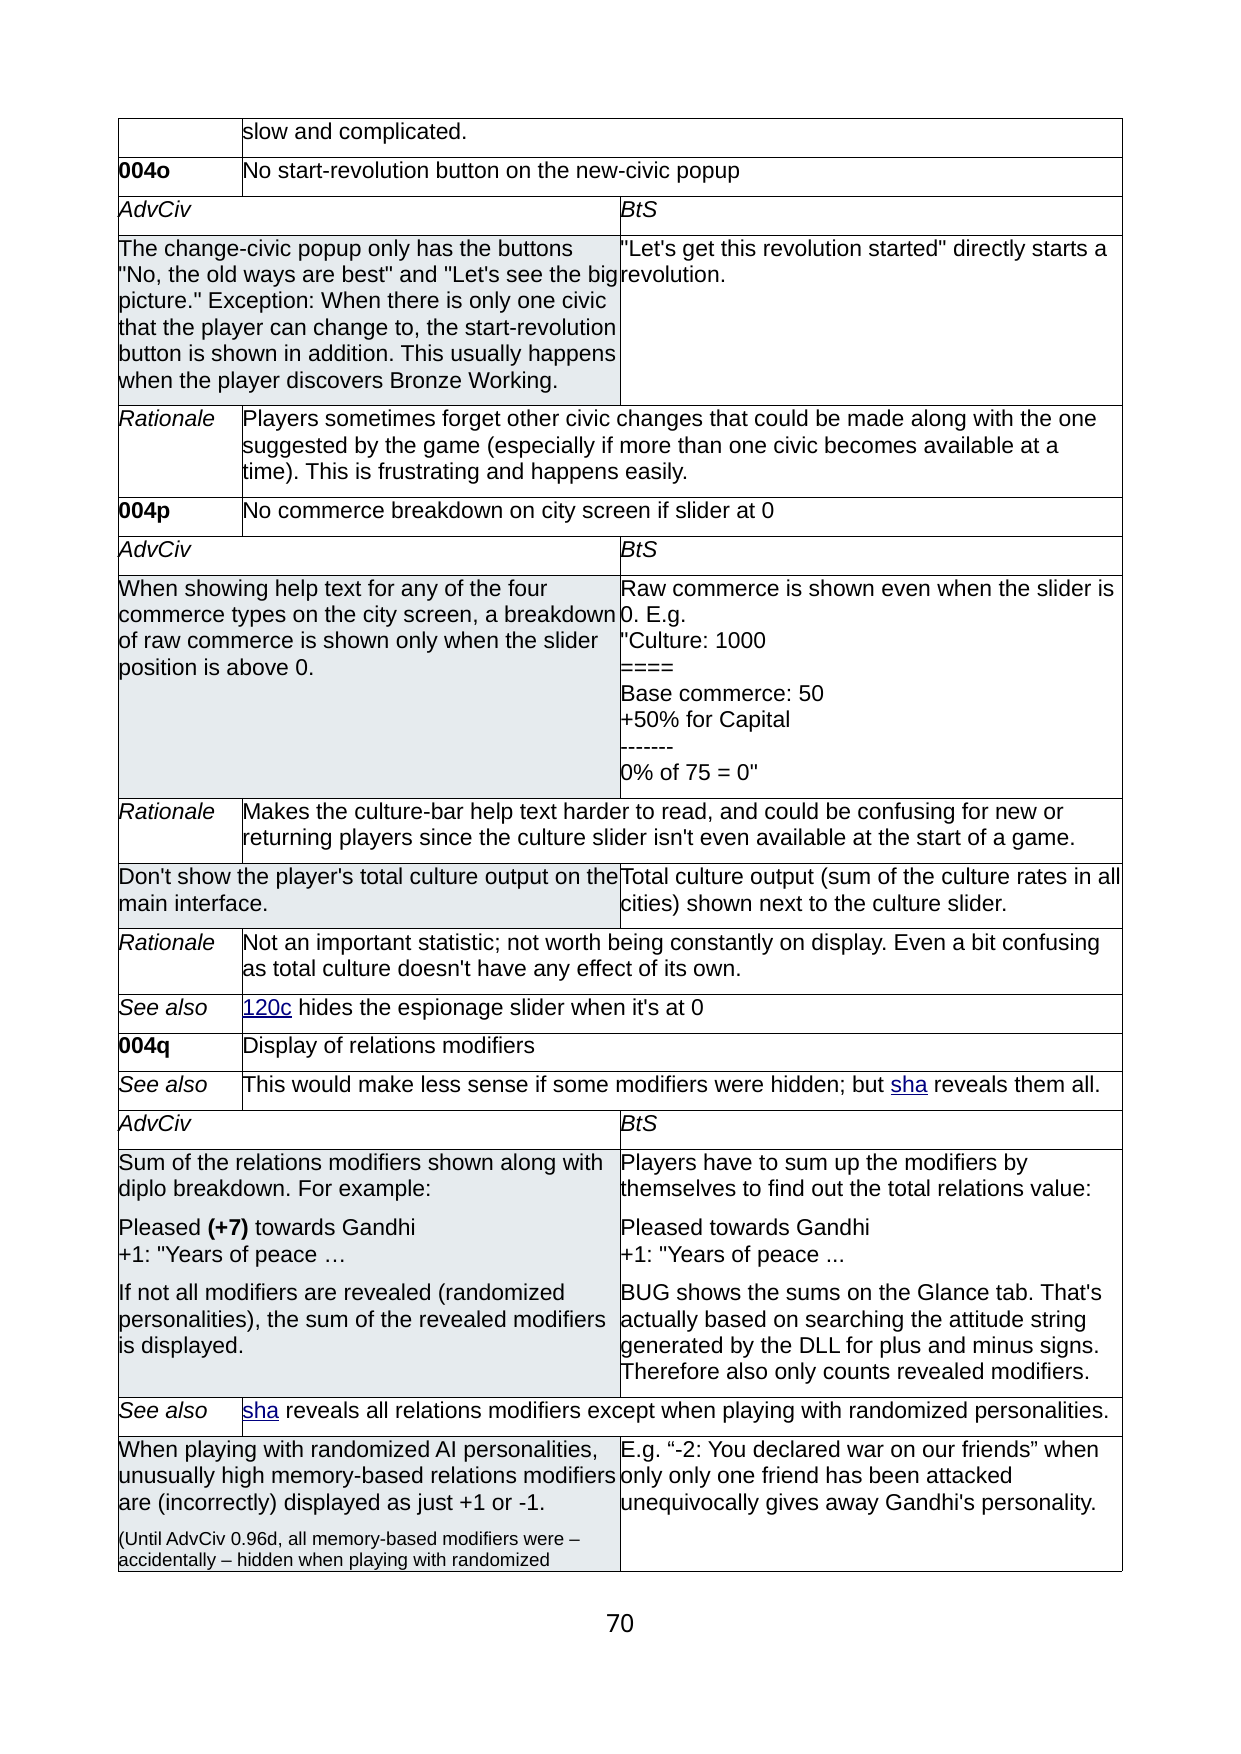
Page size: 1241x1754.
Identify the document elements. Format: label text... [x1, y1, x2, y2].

table_cell Rationale [119, 406, 242, 497]
table_cell Rationale [119, 929, 242, 993]
table_cell When showing help text for any of the four commerce types on the city screen, a breakdown of raw commerce is shown only when the slider position is above 0. [119, 576, 620, 798]
table_cell When playing with randomized AI personalities, unusually high memory-based relations modifiers are (incorrectly) displayed as just +1 or -1. (Until AdvCiv 0.96d, all memory-based modifiers were – accidentally – hidden when playing with randomized [119, 1437, 620, 1571]
table_cell sha reveals all relations modifiers except when playing with randomized personalities. [243, 1398, 1122, 1436]
table_cell [119, 119, 242, 157]
table_cell See also [119, 995, 242, 1032]
table_cell Players have to sum up the modifiers by themselves to find out the total relations value: Pleased towards Gandhi +1: "Years of peace ... BUG shows the sums on the Glance tab. That's actually based on searching the attitude string generated by the DLL for plus and minus signs. Therefore also only counts revealed modifiers. [621, 1150, 1122, 1397]
table_cell AdvCiv [119, 537, 620, 574]
table_cell 004p [119, 498, 242, 536]
table_cell 004q [119, 1034, 242, 1071]
table_cell No commerce breakdown on city screen if slider at 0 [243, 498, 1122, 536]
table_cell Display of relations modifiers [243, 1034, 1122, 1071]
table_cell Makes the culture-bar help text harder to read, and could be confusing for new or returning players since the culture slider isn't even available at the start of a game. [243, 799, 1122, 863]
table_cell Rationale [119, 799, 242, 863]
table_cell AdvCiv [119, 197, 620, 235]
table_cell Raw commerce is shown even when the slider is 0. E.g. "Culture: 1000 ==== Base commerce: 50 +50% for Capital ------- 0% of 75 = 0" [621, 576, 1122, 798]
table_cell Not an important statistic; not worth being constantly on display. Even a bit confusing as total culture doesn't have any effect of its own. [243, 929, 1122, 993]
table_cell BtS [621, 537, 1122, 574]
table_cell E.g. “-2: You declared war on our friends” when only only one friend has been attacked unequivocally gives away Gandhi's personality. [621, 1437, 1122, 1571]
table_cell slow and complicated. [243, 119, 1122, 157]
table_cell No start-revolution button on the new-civic popup [243, 158, 1122, 196]
table_cell The change-civic popup only has the buttons "No, the old ways are best" and "Let's see the big picture." Exception: When there is only one civic that the player can change to, the start-revolution button is shown in addition. This usually happens when the player discovers Bronze Working. [119, 236, 620, 405]
table_cell See also [119, 1398, 242, 1436]
table_cell "Let's get this revolution started" directly starts a revolution. [621, 236, 1122, 405]
table_cell Sum of the relations modifiers shown along with diplo breakdown. For example: Pleased (+7) towards Gandhi +1: "Years of peace … If not all modifiers are revealed (randomized personalities), the sum of the revealed modifiers is displayed. [119, 1150, 620, 1397]
table_cell This would make less sense if some modifiers were hidden; but sha reveals them all. [243, 1072, 1122, 1110]
table_cell Total culture output (sum of the culture rates in all cities) shown next to the culture slider. [621, 864, 1122, 928]
table_cell BtS [621, 1111, 1122, 1149]
table_cell AdvCiv [119, 1111, 620, 1149]
table_cell 120c hides the espionage slider when it's at 0 [243, 995, 1122, 1032]
table_cell See also [119, 1072, 242, 1110]
table_cell BtS [621, 197, 1122, 235]
table_cell Don't show the player's total culture output on the main interface. [119, 864, 620, 928]
table_cell Players sometimes forget other civic changes that could be made along with the one suggested by the game (especially if more than one civic becomes available at a time). This is frustrating and happens easily. [243, 406, 1122, 497]
table_cell 004o [119, 158, 242, 196]
